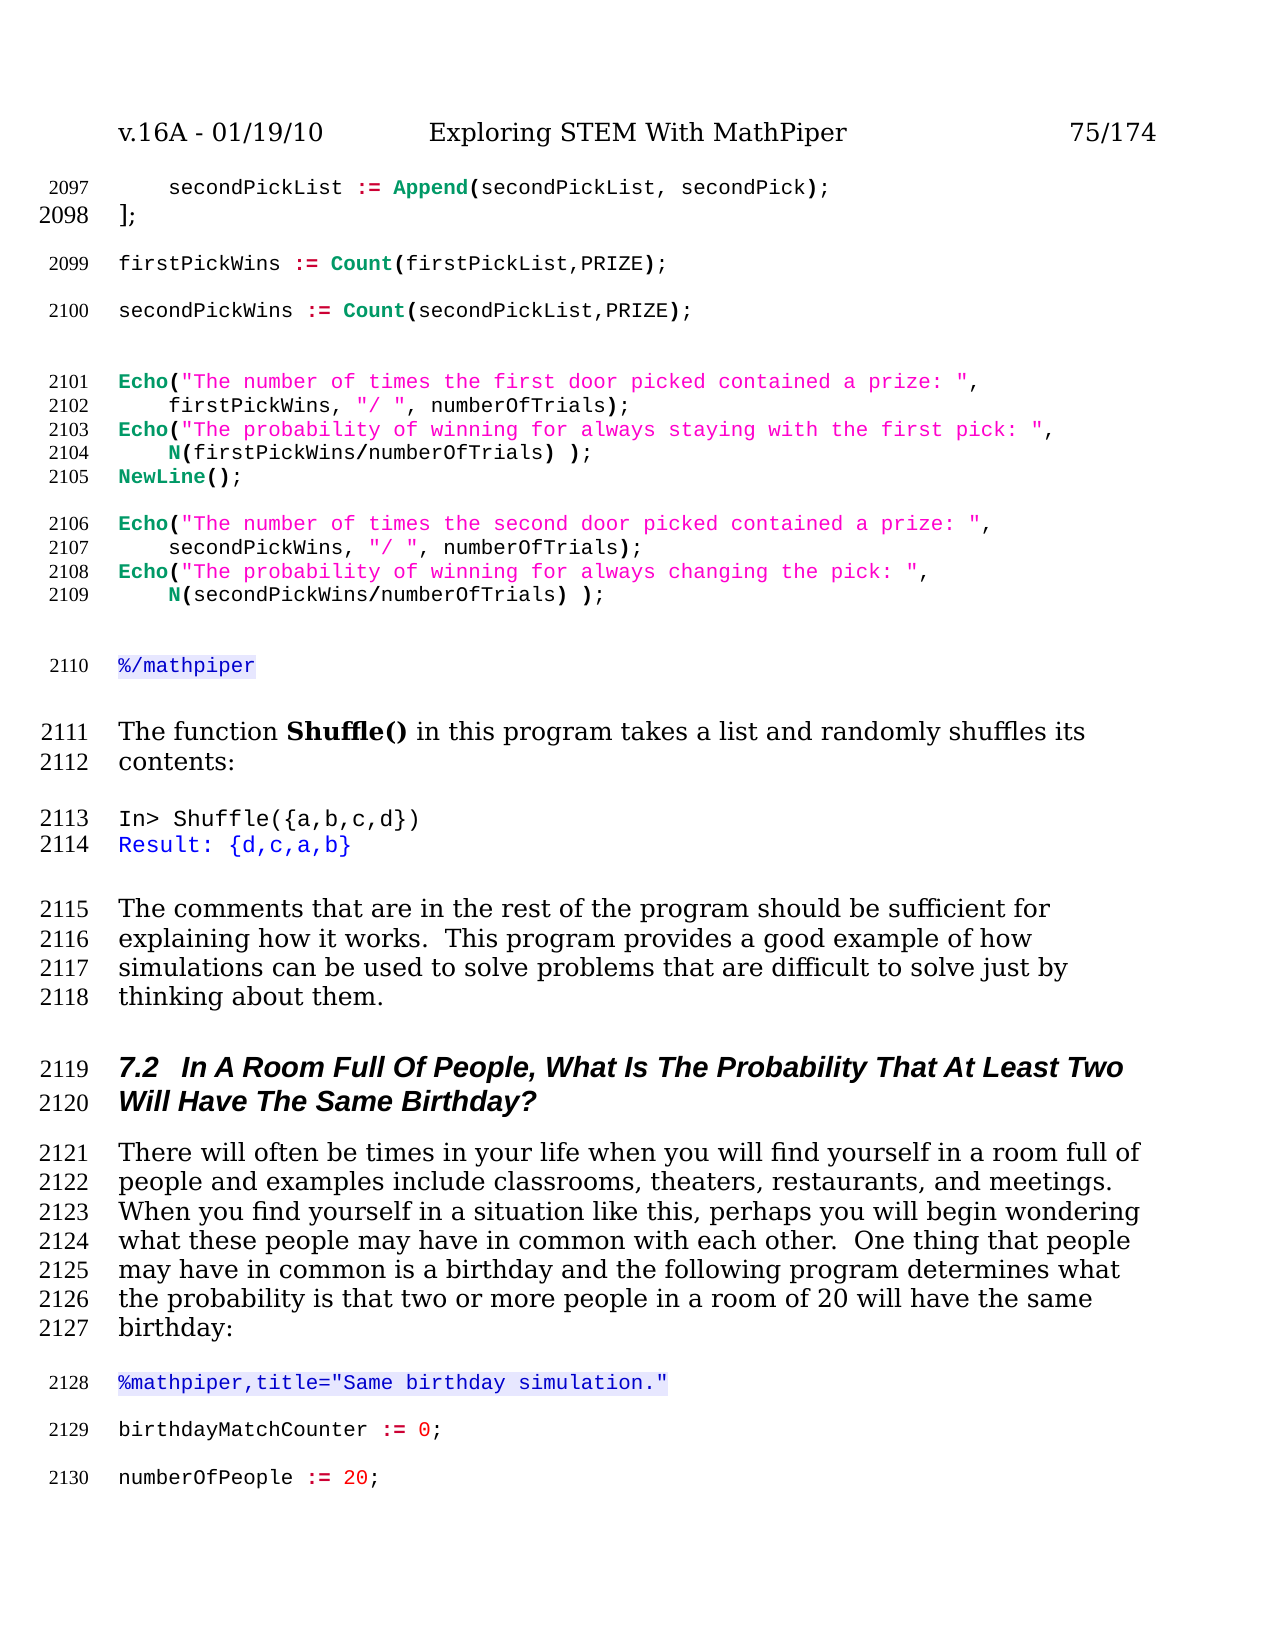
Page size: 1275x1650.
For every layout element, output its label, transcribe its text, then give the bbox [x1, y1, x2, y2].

text There will often be times in your life when you will find yourself in a room full of people and examples include classrooms, theaters, restaurants, and meetings. When you find yourself in a situation like this, perhaps you will begin wondering what these people may have in common with each other. One thing that people may have in common is a birthday and the following program determines what the probability is that two or more people in a room of 20 will have the same birthday: [118, 1138, 1157, 1342]
text %mathpiper,title="Same birthday simulation." [118, 1372, 1157, 1396]
text ]; [118, 200, 1157, 229]
text secondPickList := Append(secondPickList, secondPick); [118, 177, 1157, 200]
text The function Shuffle() in this program takes a list and randomly shuffles its contents: [118, 717, 1157, 776]
subtitle In A Room Full Of People, What Is The Probability That At Least Two Will Have The Same Birthday? [118, 1050, 1157, 1117]
text Echo("The number of times the first door picked contained a prize: ", [118, 371, 1157, 395]
text NewLine(); [118, 466, 1157, 490]
text N(firstPickWins/numberOfTrials) ); [118, 442, 1157, 466]
text firstPickWins, "/ ", numberOfTrials); [118, 395, 1157, 419]
text secondPickWins := Count(secondPickList,PRIZE); [118, 301, 1157, 324]
text firstPickWins := Count(firstPickList,PRIZE); [118, 253, 1157, 277]
text Echo("The probability of winning for always staying with the first pick: ", [118, 419, 1157, 442]
text N(secondPickWins/numberOfTrials) ); [118, 584, 1157, 608]
text Result: {d,c,a,b} [118, 834, 1157, 860]
text numberOfPeople := 20; [118, 1467, 1157, 1490]
text birthdayMatchCounter := 0; [118, 1419, 1157, 1443]
text %/mathpiper [118, 655, 1157, 679]
text Echo("The probability of winning for always changing the pick: ", [118, 561, 1157, 584]
text In> Shuffle({a,b,c,d}) [118, 808, 1157, 834]
text Echo("The number of times the second door picked contained a prize: ", [118, 513, 1157, 537]
text The comments that are in the rest of the program should be sufficient for explaining how it works. This program provides a good example of how simulations can be used to solve problems that are difficult to solve just by thinking about them. [118, 894, 1157, 1011]
text secondPickWins, "/ ", numberOfTrials); [118, 537, 1157, 561]
